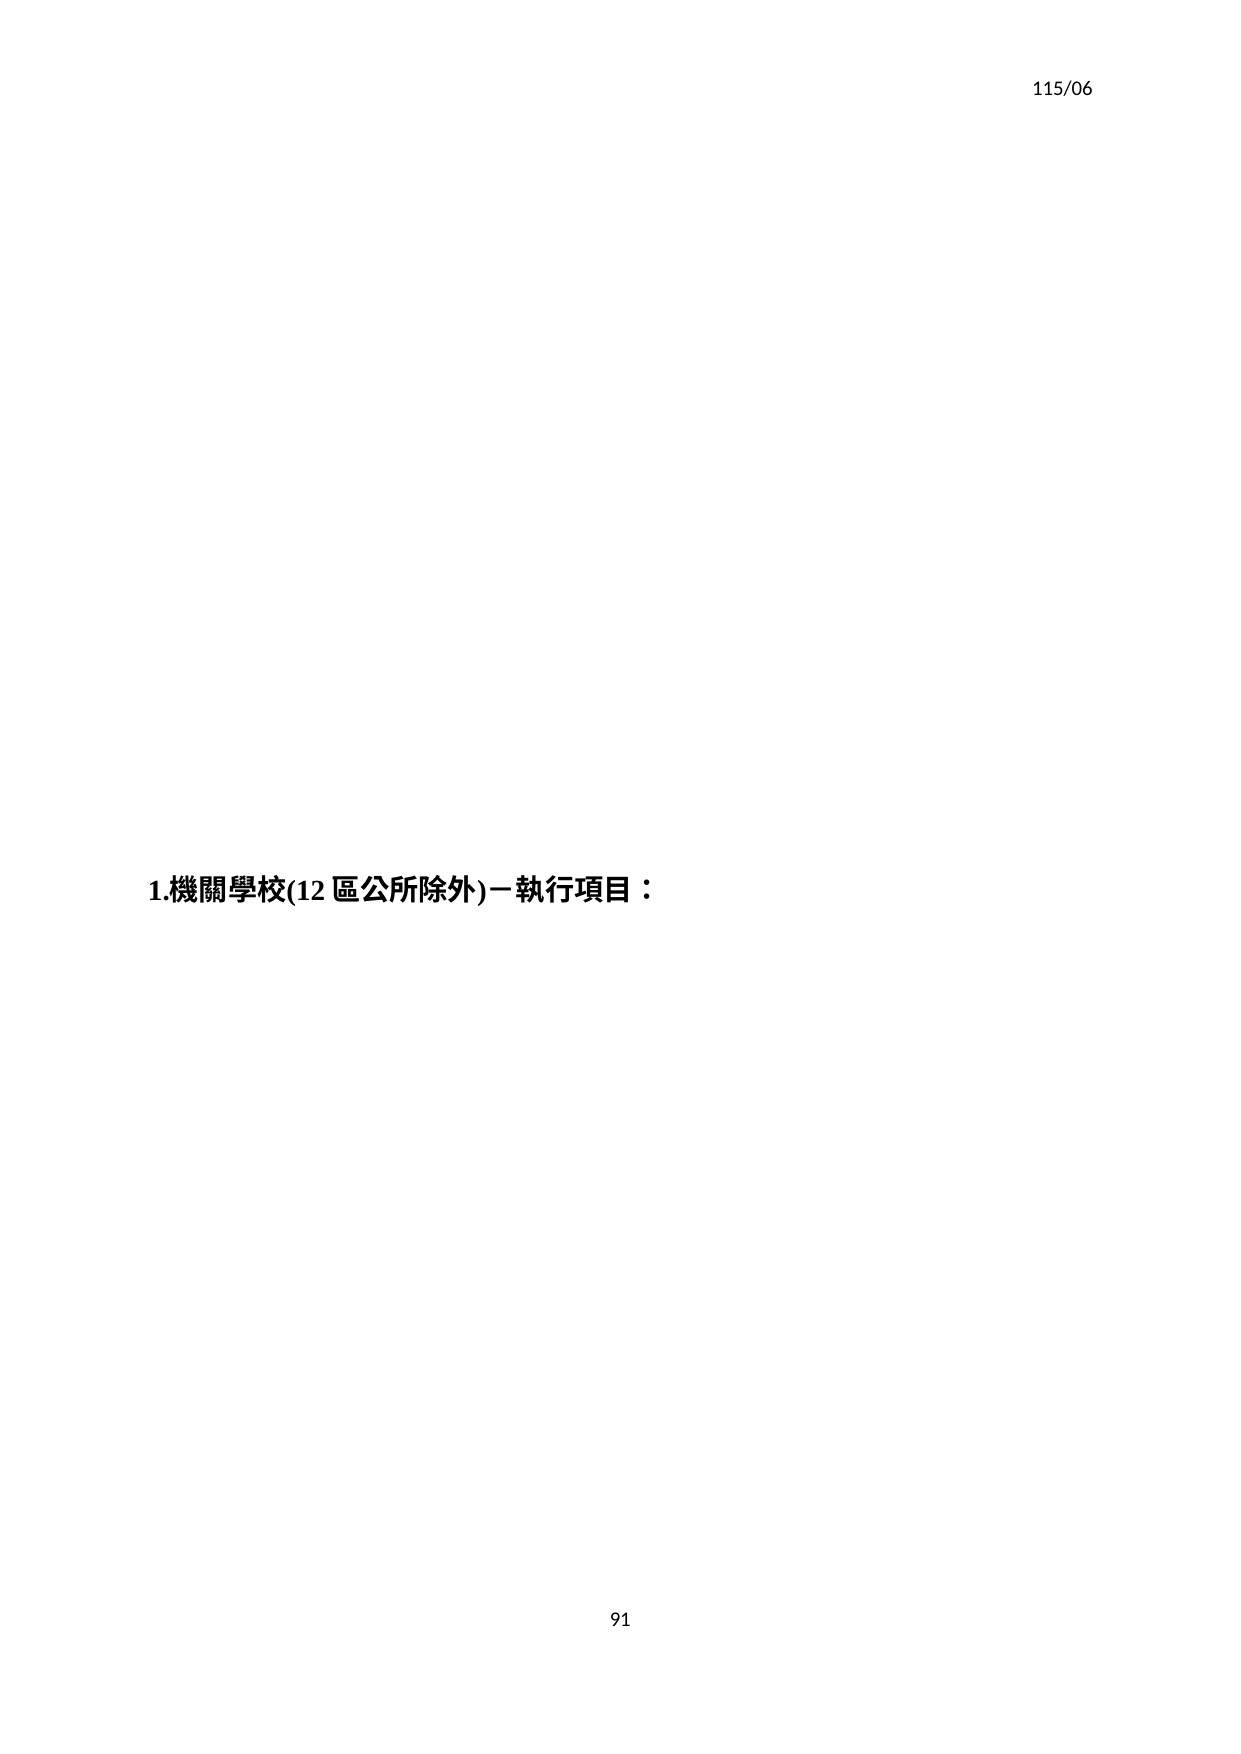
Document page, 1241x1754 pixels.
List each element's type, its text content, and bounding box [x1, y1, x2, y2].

text 1.機關學校(12區公所除外)－執行項目： [148, 846, 1092, 908]
